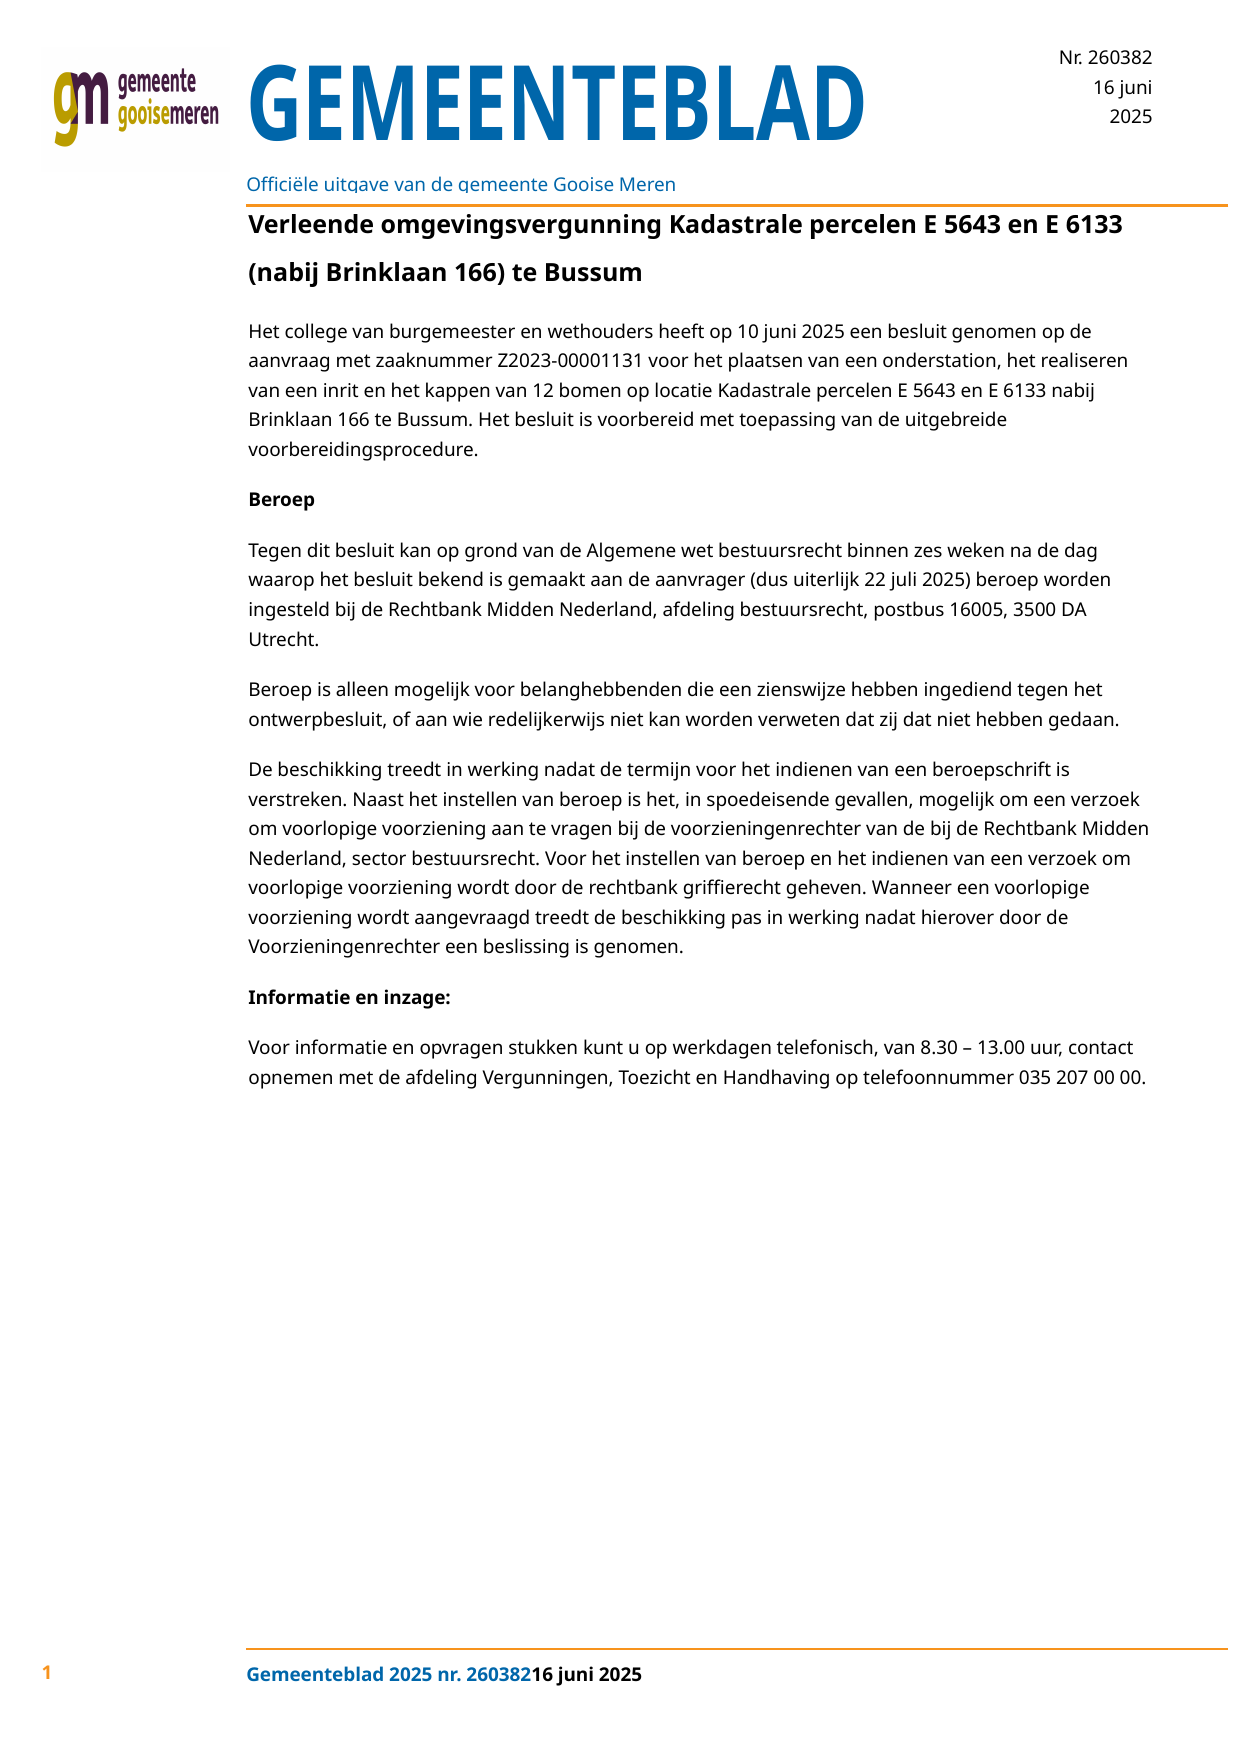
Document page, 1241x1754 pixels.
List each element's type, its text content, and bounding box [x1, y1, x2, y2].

text Voor informatie en opvragen stukken kunt u op werkdagen telefonisch, van 8.30 – 13.00 uur, contact opnemen met de afdeling Vergunningen, Toezicht en Handhaving op telefoonnummer 035 207 00 00. [248, 1034, 1152, 1090]
text Het college van burgemeester en wethouders heeft op 10 juni 2025 een besluit genomen op de aanvraag met zaaknummer Z2023-00001131 voor het plaatsen van een onderstation, het realiseren van een inrit en het kappen van 12 bomen op locatie Kadastrale percelen E 5643 en E 6133 nabij Brinklaan 166 te Bussum. Het besluit is voorbereid met toepassing van de uitgebreide voorbereidingsprocedure. [248, 318, 1152, 462]
text Beroep is alleen mogelijk voor belanghebbenden die een zienswijze hebben ingediend tegen het ontwerpbesluit, of aan wie redelijkerwijs niet kan worden verweten dat zij dat niet hebben gedaan. [248, 676, 1152, 732]
text Informatie en inzage: [248, 984, 1152, 1010]
text De beschikking treedt in werking nadat de termijn voor het indienen van een beroepschrift is verstreken. Naast het instellen van beroep is het, in spoedeisende gevallen, mogelijk om een verzoek om voorlopige voorziening aan te vragen bij de voorzieningenrechter van de bij de Rechtbank Midden Nederland, sector bestuursrecht. Voor het instellen van beroep en het indienen van een verzoek om voorlopige voorziening wordt door de rechtbank griffierecht geheven. Wanneer een voorlopige voorziening wordt aangevraagd treedt de beschikking pas in werking nadat hierover door de Voorzieningenrechter een beslissing is genomen. [248, 756, 1152, 959]
text Verleende omgevingsvergunning Kadastrale percelen E 5643 en E 6133 (nabij Brinklaan 166) te Bussum [248, 207, 1152, 288]
text Beroep [248, 487, 1152, 512]
text Tegen dit besluit kan op grond van de Algemene wet bestuursrecht binnen zes weken na de dag waarop het besluit bekend is gemaakt aan de aanvrager (dus uiterlijk 22 juli 2025) beroep worden ingesteld bij de Rechtbank Midden Nederland, afdeling bestuursrecht, postbus 16005, 3500 DA Utrecht. [248, 537, 1152, 652]
picture [41, 47, 231, 172]
